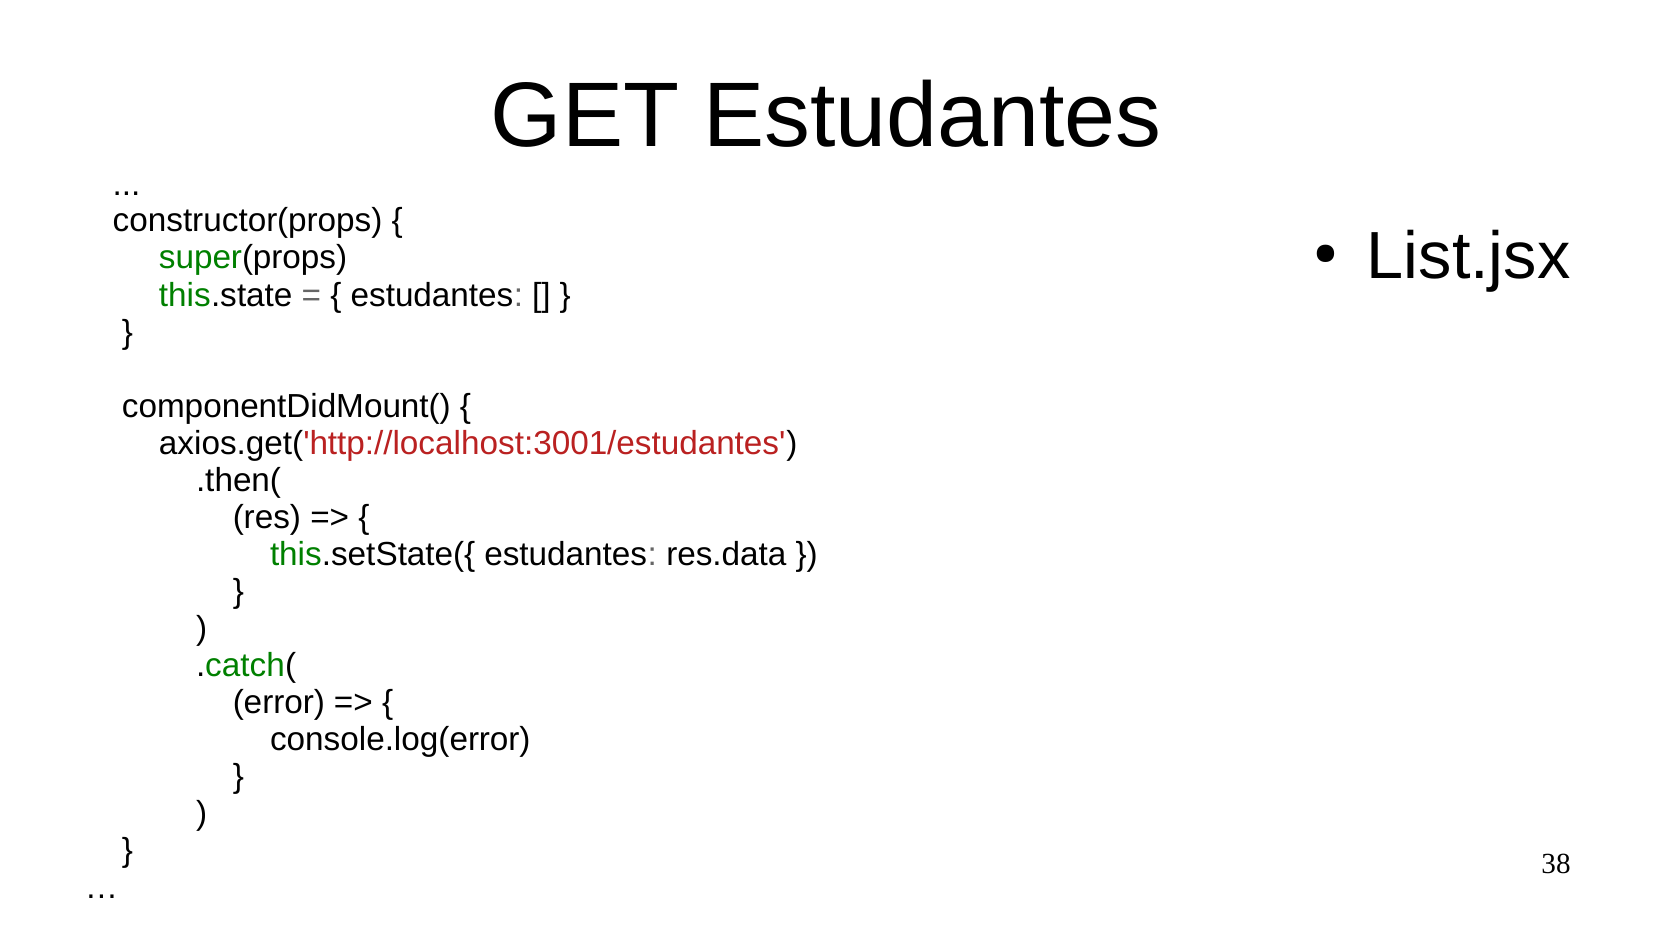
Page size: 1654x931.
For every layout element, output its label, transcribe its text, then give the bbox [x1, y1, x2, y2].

title GET Estudantes [82, 37, 1571, 193]
text_box ... constructor(props) { super(props) this.state = { estudantes: [] } } componentDidMount() { axios.get('http://localhost:3001/estudantes') .then( (res) => { this.setState({ estudantes: res.data }) } ) .catch( (error) => { console.log(error) } ) } … [70, 157, 1287, 913]
list List.jsx [1287, 217, 1571, 758]
